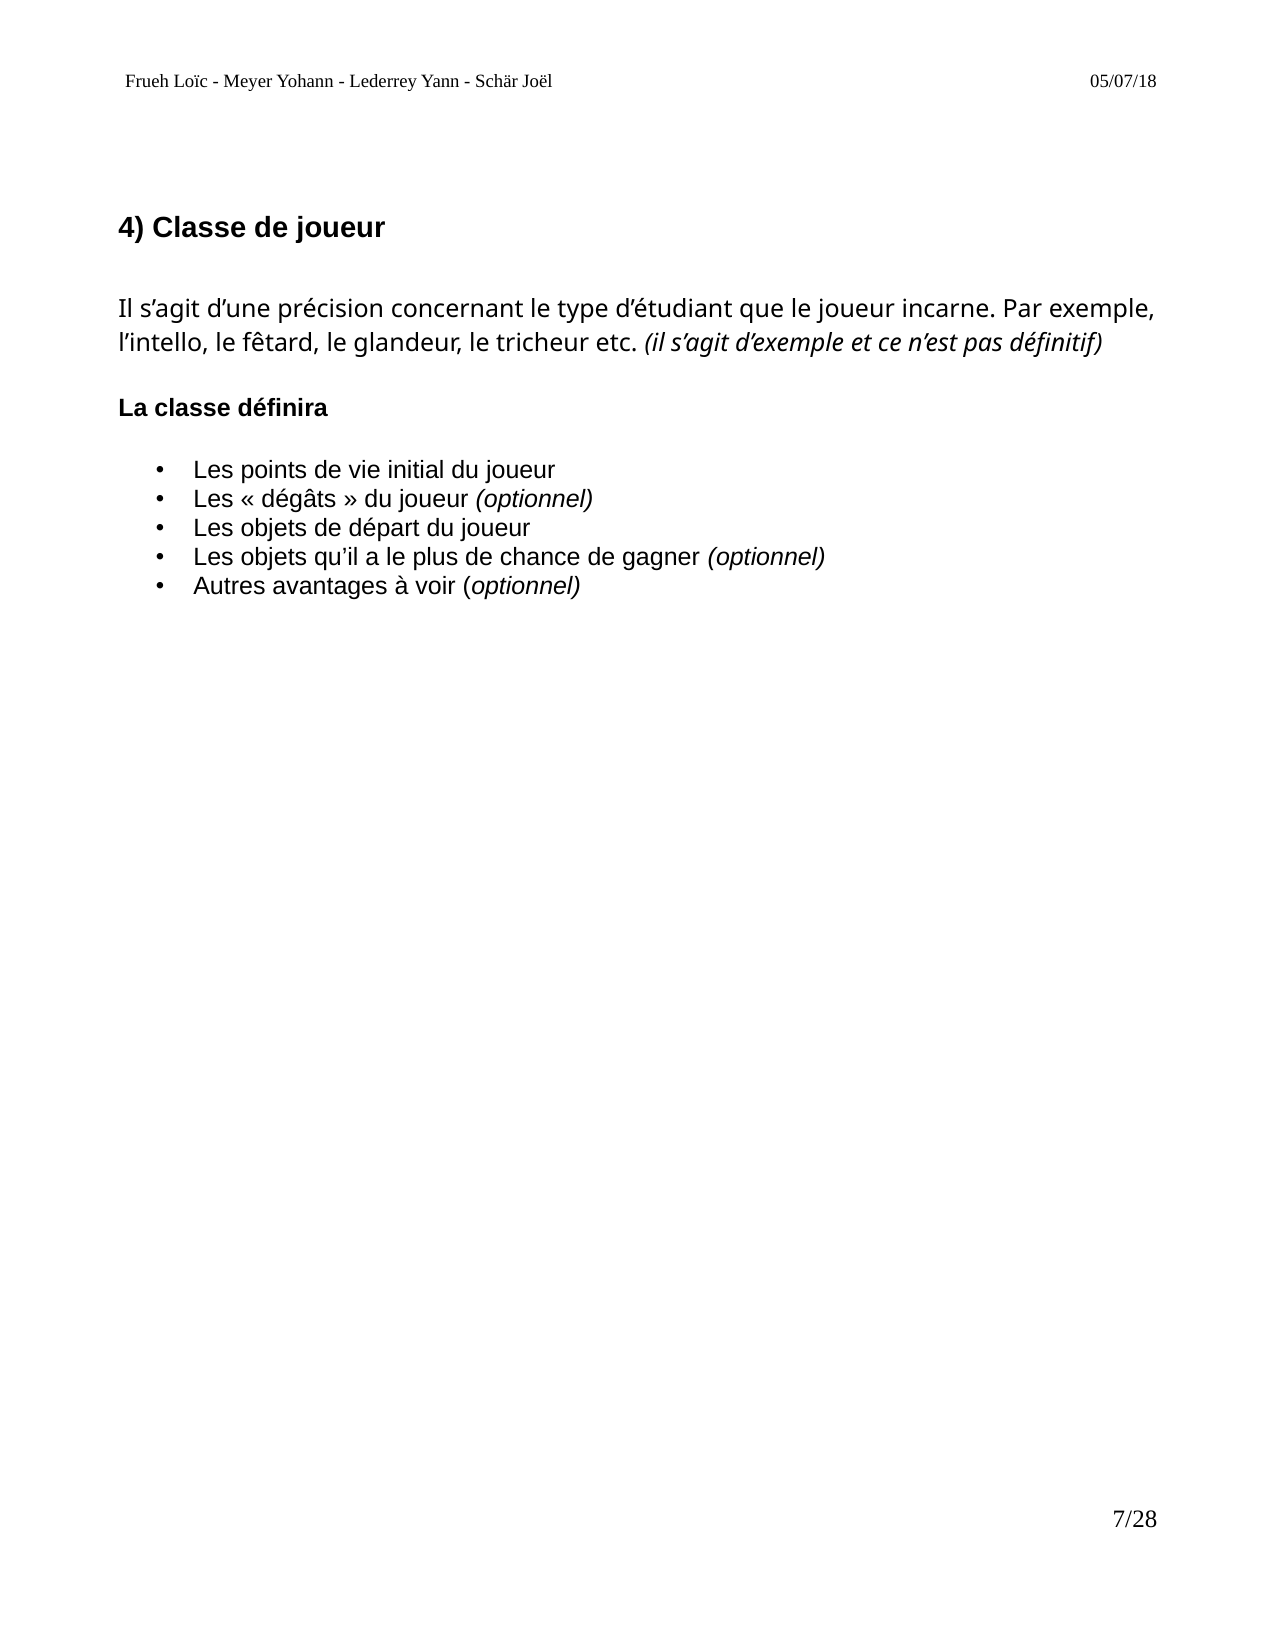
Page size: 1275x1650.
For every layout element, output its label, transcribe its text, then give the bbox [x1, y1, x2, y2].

list Les objets de départ du joueur [156, 513, 1157, 542]
text Il s’agit d’une précision concernant le type d’étudiant que le joueur incarne. Par exemple, l’intello, le fêtard, le glandeur, le tricheur etc. (il s’agit d’exemple et ce n’est pas définitif) [118, 290, 1157, 358]
subtitle 4) Classe de joueur [118, 210, 1157, 244]
text La classe définira [118, 393, 1157, 421]
list Les « dégâts » du joueur (optionnel) [156, 484, 1157, 513]
list Les objets qu’il a le plus de chance de gagner (optionnel) [156, 542, 1157, 571]
list Les points de vie initial du joueur [156, 455, 1157, 484]
list Autres avantages à voir (optionnel) [156, 571, 1157, 600]
